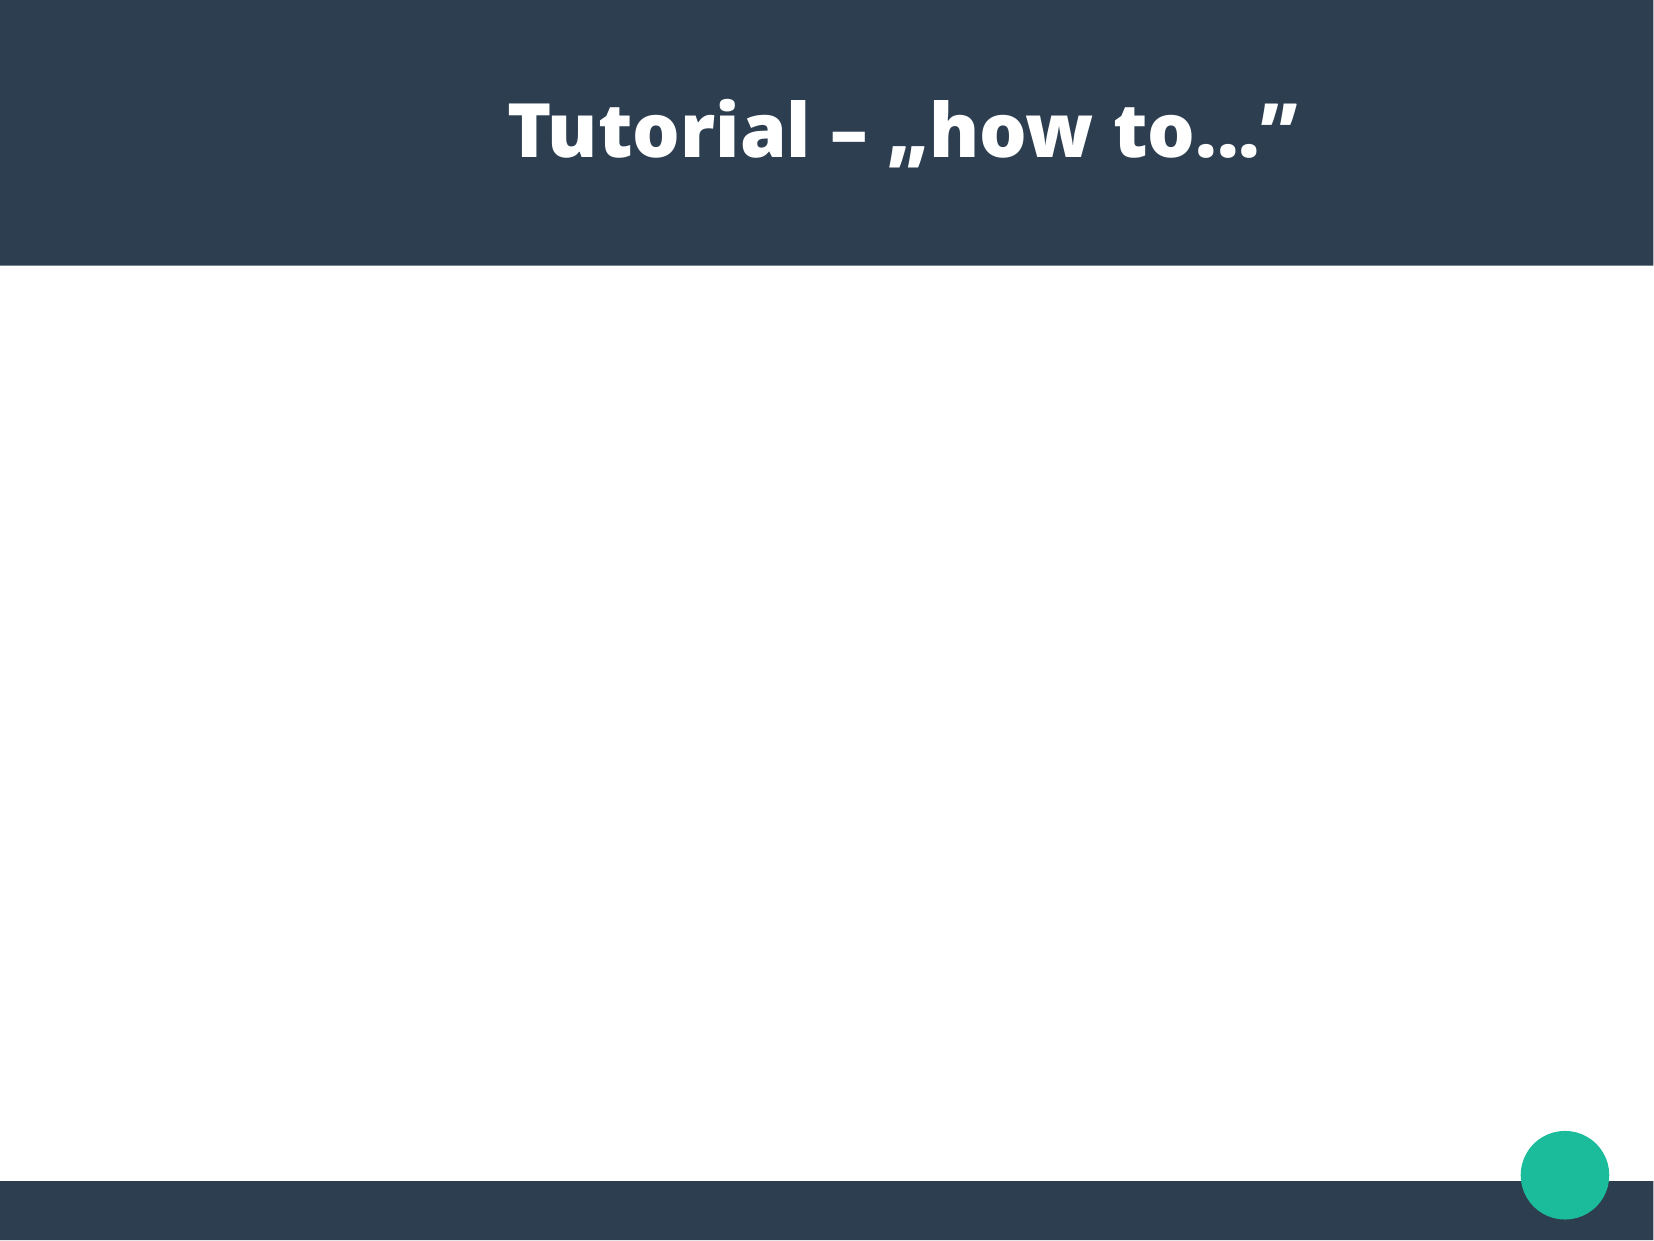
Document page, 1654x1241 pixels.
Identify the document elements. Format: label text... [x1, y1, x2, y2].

title Tutorial – „how to...” [59, 49, 1595, 207]
